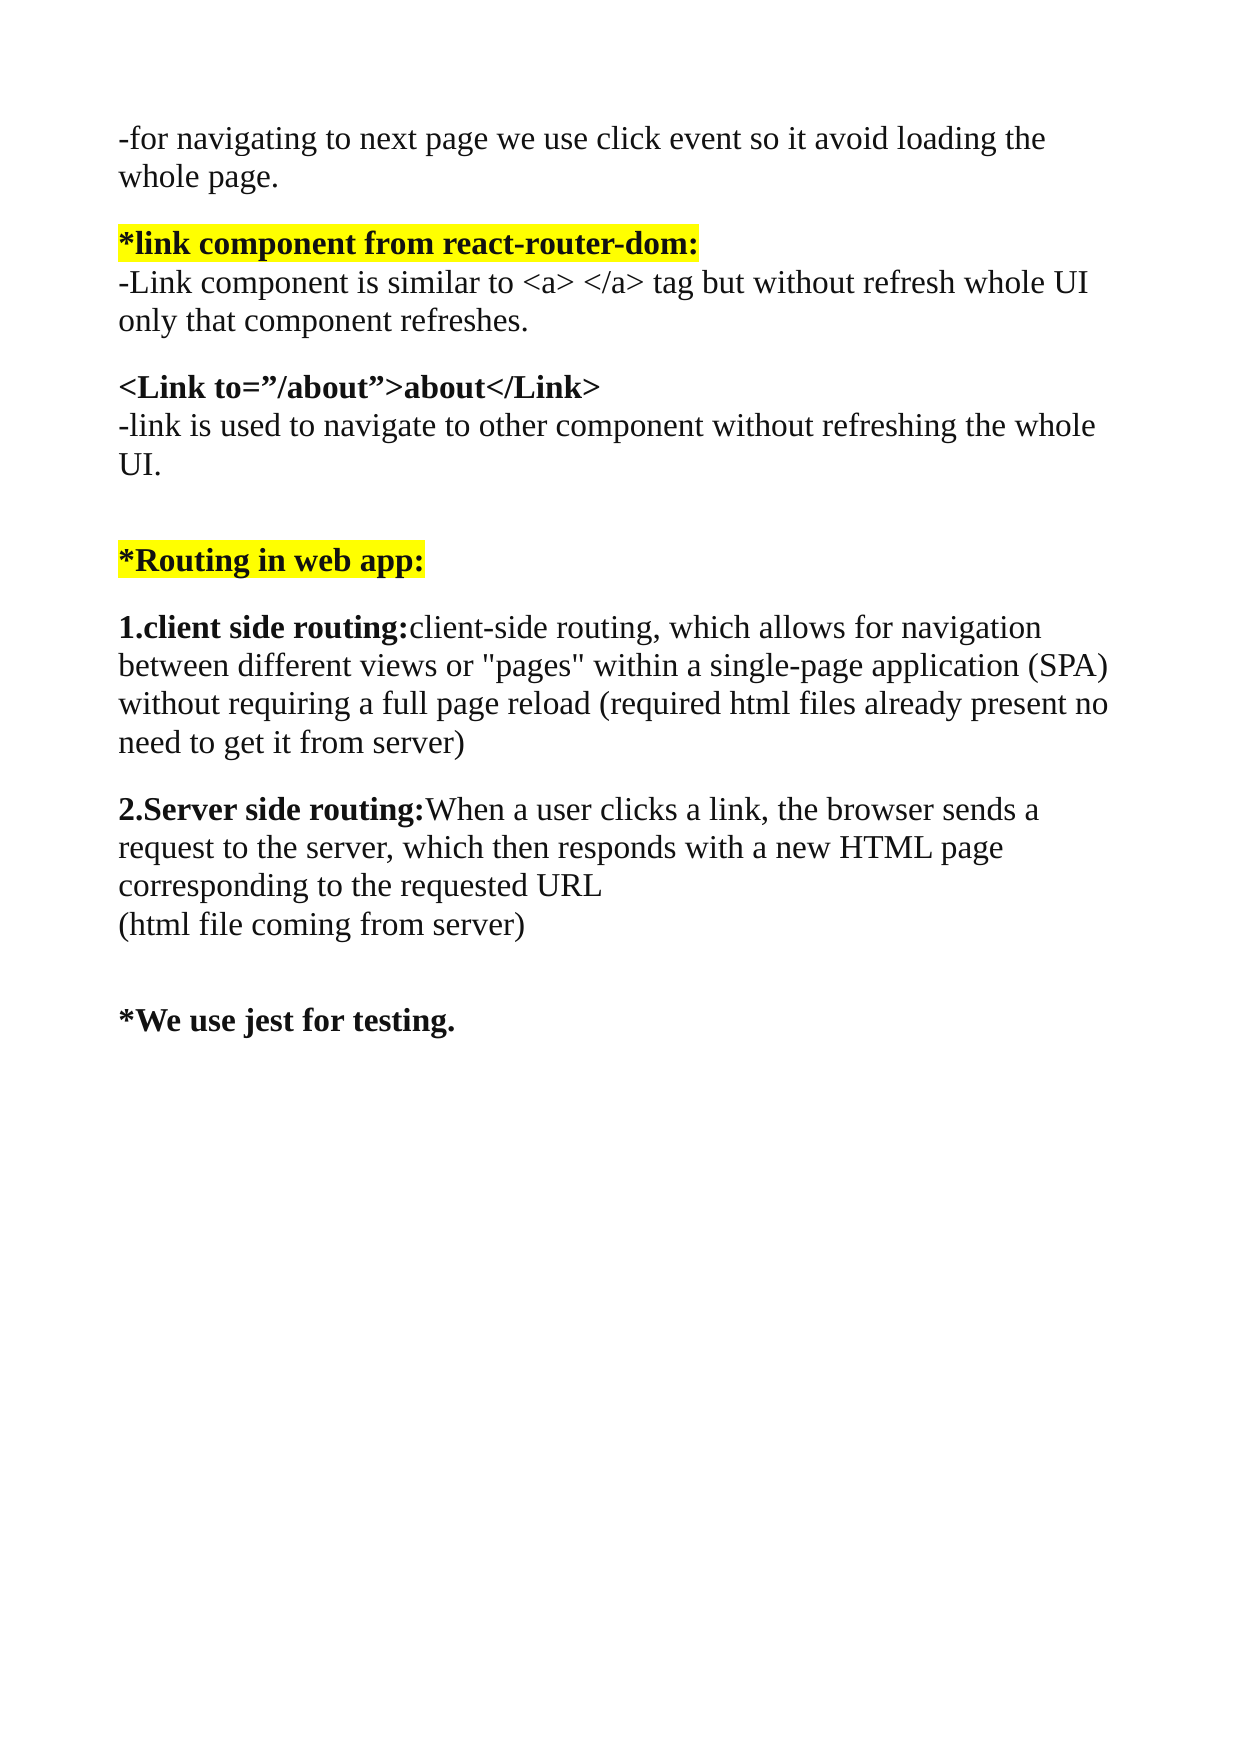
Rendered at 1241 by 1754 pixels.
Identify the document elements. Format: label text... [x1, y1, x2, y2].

text 2.Server side routing:When a user clicks a link, the browser sends a request to the server, which then responds with a new HTML page corresponding to the requested URL [118, 789, 1122, 904]
text (html file coming from server) [118, 904, 1122, 942]
text -Link component is similar to <a> </a> tag but without refresh whole UI only that component refreshes. [118, 262, 1122, 338]
text -for navigating to next page we use click event so it avoid loading the whole page. [118, 118, 1122, 195]
text -link is used to navigate to other component without refreshing the whole UI. [118, 406, 1122, 482]
text *Routing in web app: [118, 540, 1122, 578]
text *link component from react-router-dom: [118, 223, 1122, 262]
text 1.client side routing:client-side routing, which allows for navigation between different views or "pages" within a single-page application (SPA) without requiring a full page reload (required html files already present no need to get it from server) [118, 607, 1122, 760]
text *We use jest for testing. [118, 1000, 1122, 1038]
text <Link to=”/about”>about</Link> [118, 367, 1122, 406]
